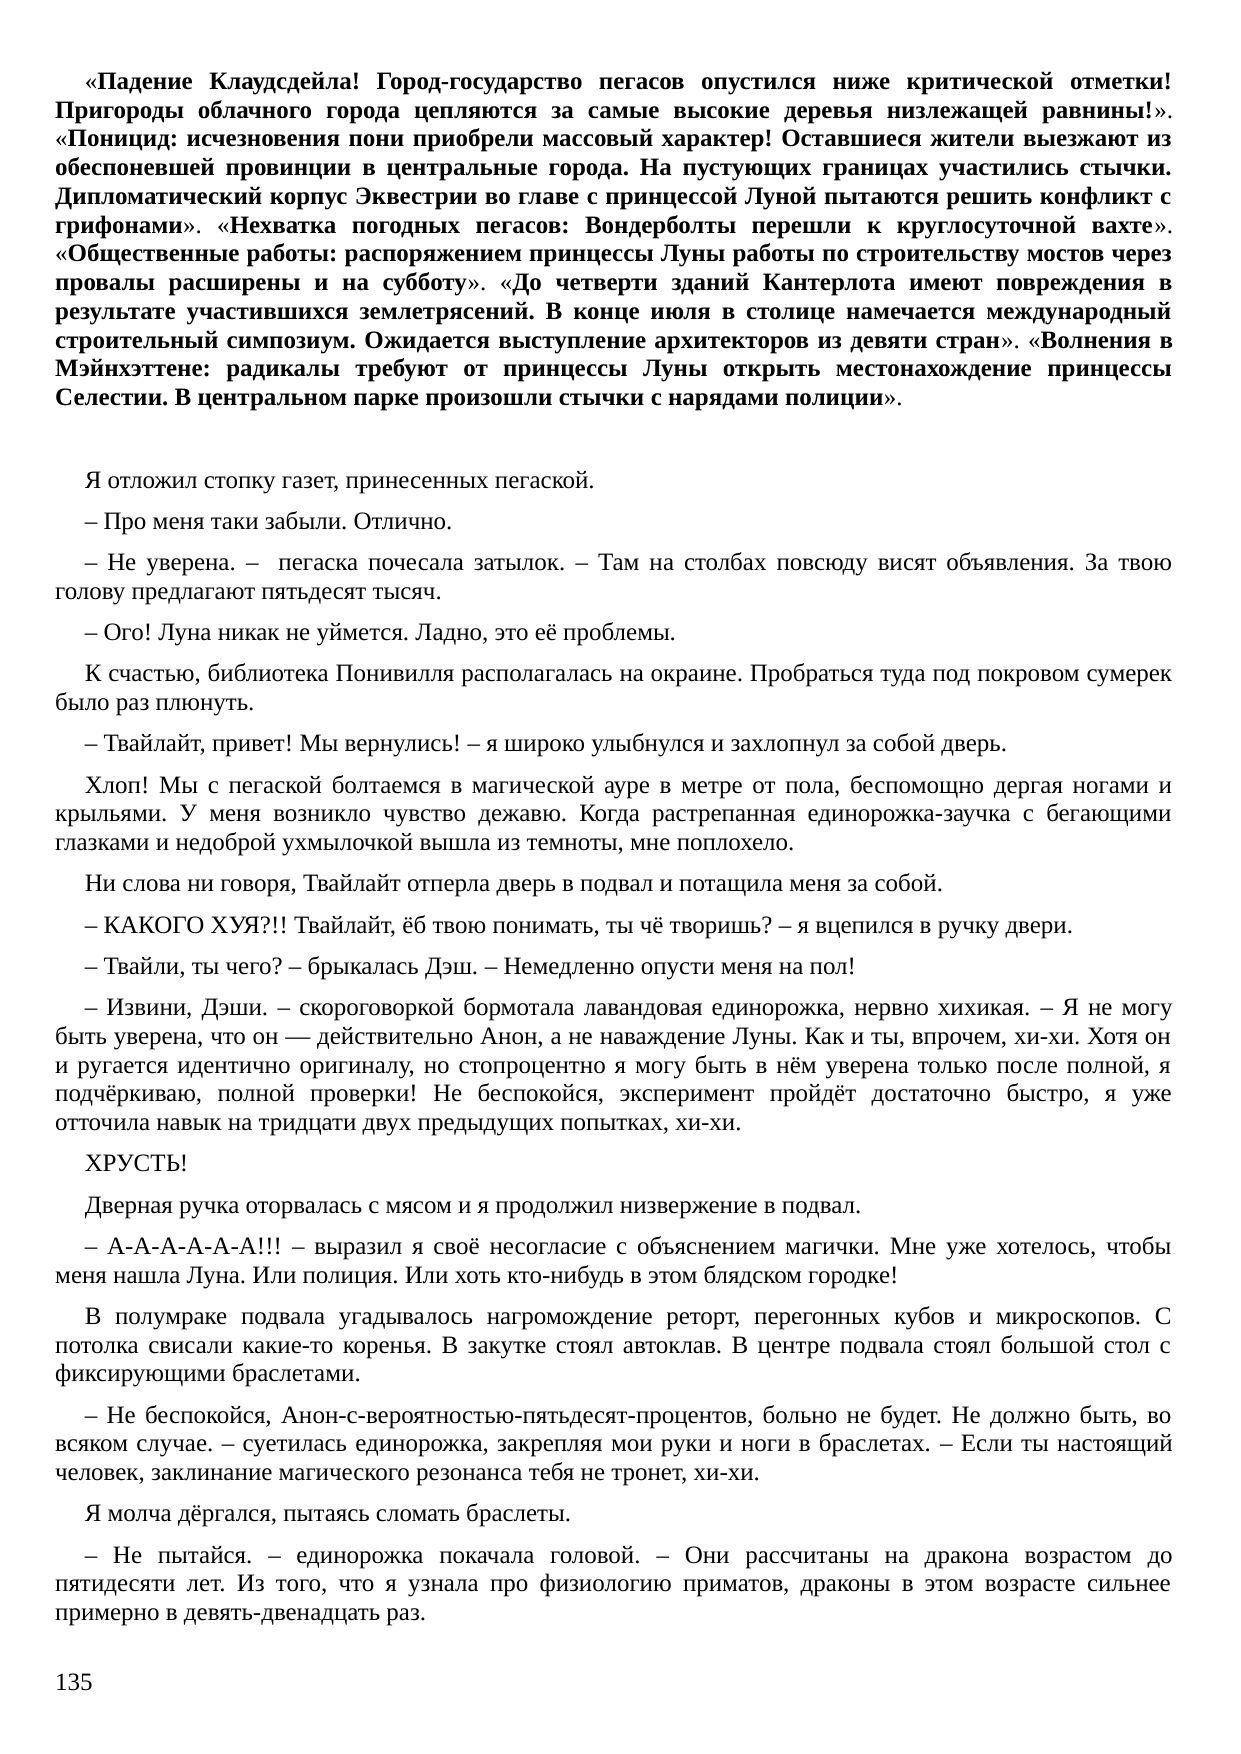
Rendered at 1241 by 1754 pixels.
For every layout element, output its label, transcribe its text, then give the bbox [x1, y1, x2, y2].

text – Не уверена. – пегаска почесала затылок. – Там на столбах повсюду висят объявления. За твою голову предлагают пятьдесят тысяч. [55, 547, 1173, 605]
text ХРУСТЬ! [55, 1148, 1173, 1177]
text – Извини, Дэши. – скороговоркой бормотала лавандовая единорожка, нервно хихикая. – Я не могу быть уверена, что он — действительно Анон, а не наваждение Луны. Как и ты, впрочем, хи-хи. Хотя он и ругается идентично оригиналу, но стопроцентно я могу быть в нём уверена только после полной, я подчёркиваю, полной проверки! Не беспокойся, эксперимент пройдёт достаточно быстро, я уже отточила навык на тридцати двух предыдущих попытках, хи-хи. [55, 992, 1173, 1136]
text – Про меня таки забыли. Отлично. [55, 506, 1173, 535]
text Я отложил стопку газет, принесенных пегаской. [55, 465, 1173, 493]
text – Твайлайт, привет! Мы вернулись! – я широко улыбнулся и захлопнул за собой дверь. [55, 728, 1173, 757]
text – Не пытайся. – единорожка покачала головой. – Они рассчитаны на дракона возрастом до пятидесяти лет. Из того, что я узнала про физиологию приматов, драконы в этом возрасте сильнее примерно в девять-двенадцать раз. [55, 1540, 1173, 1626]
text – Не беспокойся, Анон-с-вероятностью-пятьдесят-процентов, больно не будет. Не должно быть, во всяком случае. – суетилась единорожка, закрепляя мои руки и ноги в браслетах. – Если ты настоящий человек, заклинание магического резонанса тебя не тронет, хи-хи. [55, 1400, 1173, 1486]
text К счастью, библиотека Понивилля располагалась на окраине. Пробраться туда под покровом сумерек было раз плюнуть. [55, 658, 1173, 716]
text – Ого! Луна никак не уймется. Ладно, это её проблемы. [55, 617, 1173, 646]
text – КАКОГО ХУЯ?!! Твайлайт, ёб твою понимать, ты чё творишь? – я вцепился в ручку двери. [55, 910, 1173, 938]
text Ни слова ни говоря, Твайлайт отперла дверь в подвал и потащила меня за собой. [55, 868, 1173, 897]
text «Падение Клаудсдейла! Город-государство пегасов опустился ниже критической отметки! Пригороды облачного города цепляются за самые высокие деревья низлежащей равнины!». «Поницид: исчезновения пони приобрели массовый характер! Оставшиеся жители выезжают из обеспоневшей провинции в центральные города. На пустующих границах участились стычки. Дипломатический корпус Эквестрии во главе с принцессой Луной пытаются решить конфликт с грифонами». «Нехватка погодных пегасов: Вондерболты перешли к круглосуточной вахте». «Общественные работы: распоряжением принцессы Луны работы по строительству мостов через провалы расширены и на субботу». «До четверти зданий Кантерлота имеют повреждения в результате участившихся землетрясений. В конце июля в столице намечается международный строительный симпозиум. Ожидается выступление архитекторов из девяти стран». «Волнения в Мэйнхэттене: радикалы требуют от принцессы Луны открыть местонахождение принцессы Селестии. В центральном парке произошли стычки с нарядами полиции». [55, 66, 1173, 411]
text – Твайли, ты чего? – брыкалась Дэш. – Немедленно опусти меня на пол! [55, 951, 1173, 980]
text В полумраке подвала угадывалось нагромождение реторт, перегонных кубов и микроскопов. С потолка свисали какие-то коренья. В закутке стоял автоклав. В центре подвала стоял большой стол с фиксирующими браслетами. [55, 1301, 1173, 1387]
text Я молча дёргался, пытаясь сломать браслеты. [55, 1498, 1173, 1527]
text – А-А-А-А-А-А!!! – выразил я своё несогласие с объяснением магички. Мне уже хотелось, чтобы меня нашла Луна. Или полиция. Или хоть кто-нибудь в этом блядском городке! [55, 1231, 1173, 1288]
text Хлоп! Мы с пегаской болтаемся в магической ауре в метре от пола, беспомощно дергая ногами и крыльями. У меня возникло чувство дежавю. Когда растрепанная единорожка-заучка с бегающими глазками и недоброй ухмылочкой вышла из темноты, мне поплохело. [55, 770, 1173, 856]
text Дверная ручка оторвалась с мясом и я продолжил низвержение в подвал. [55, 1190, 1173, 1218]
